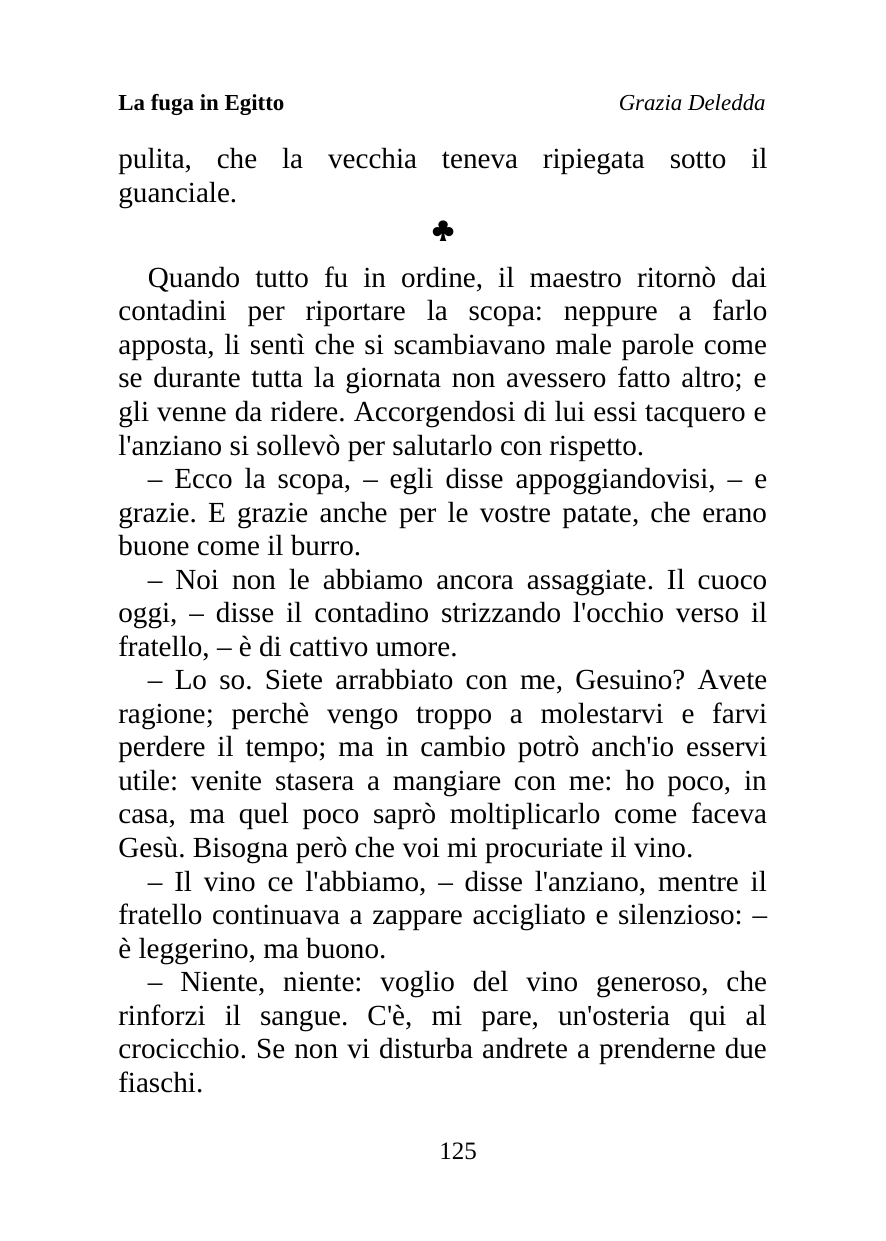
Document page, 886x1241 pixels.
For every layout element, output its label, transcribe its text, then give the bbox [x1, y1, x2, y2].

text – Noi non le abbiamo ancora assaggiate. Il cuoco oggi, – disse il contadino strizzando l'occhio verso il fratello, – è di cattivo umore. [118, 562, 768, 662]
text  [118, 221, 768, 247]
text pulita, che la vecchia teneva ripiegata sotto il guanciale. [118, 141, 768, 208]
text – Il vino ce l'abbiamo, – disse l'anziano, mentre il fratello continuava a zappare accigliato e silenzioso: – è leggerino, ma buono. [118, 864, 768, 964]
text – Ecco la scopa, – egli disse appoggiandovisi, – e grazie. E grazie anche per le vostre patate, che erano buone come il burro. [118, 461, 768, 562]
text – Lo so. Siete arrabbiato con me, Gesuino? Avete ragione; perchè vengo troppo a molestarvi e farvi perdere il tempo; ma in cambio potrò anch'io esservi utile: venite stasera a mangiare con me: ho poco, in casa, ma quel poco saprò moltiplicarlo come faceva Gesù. Bisogna però che voi mi procuriate il vino. [118, 662, 768, 864]
text – Niente, niente: voglio del vino generoso, che rinforzi il sangue. C'è, mi pare, un'osteria qui al crocicchio. Se non vi disturba andrete a prenderne due fiaschi. [118, 964, 768, 1098]
text Quando tutto fu in ordine, il maestro ritornò dai contadini per riportare la scopa: neppure a farlo apposta, li sentì che si scambiavano male parole come se durante tutta la giornata non avessero fatto altro; e gli venne da ridere. Accorgendosi di lui essi tacquero e l'anziano si sollevò per salutarlo con rispetto. [118, 260, 768, 461]
